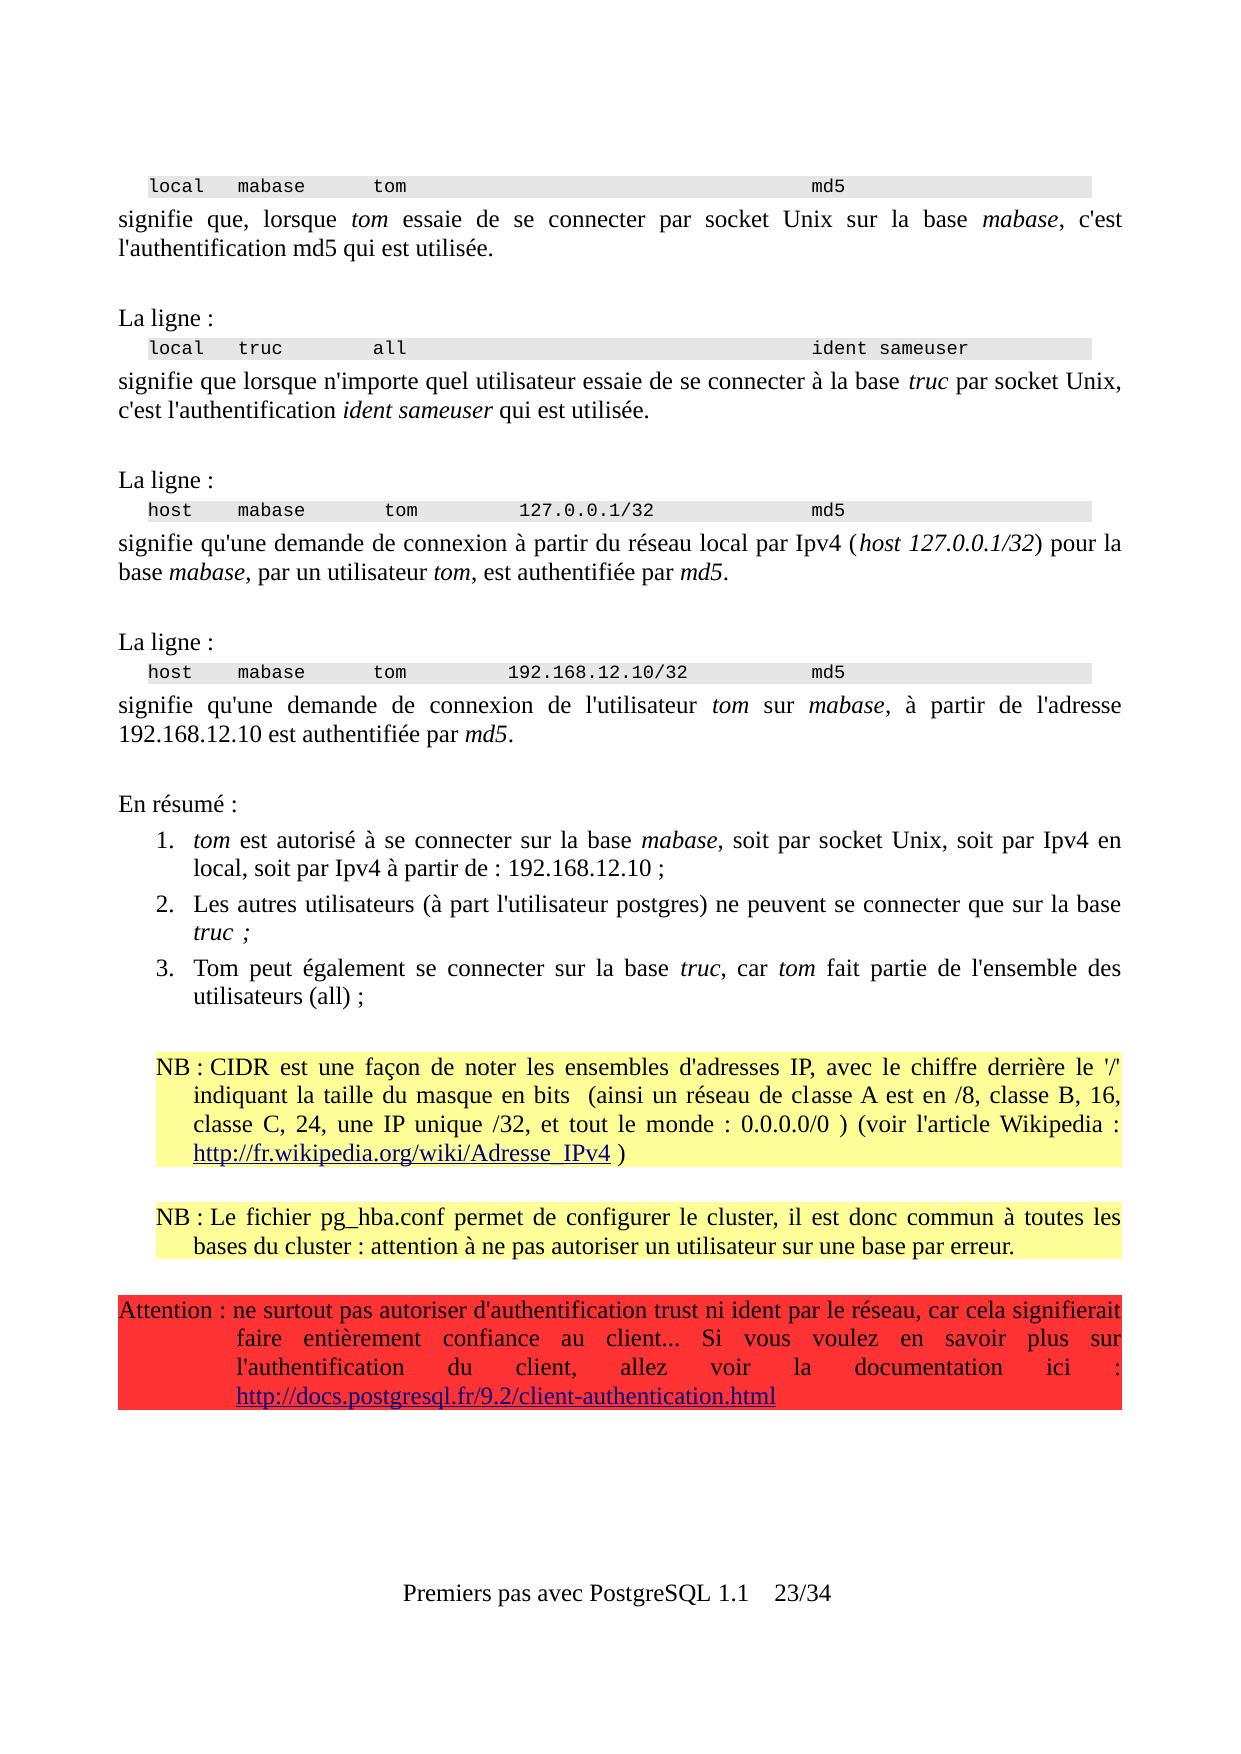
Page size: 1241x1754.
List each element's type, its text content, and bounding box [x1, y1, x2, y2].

text local truc all ident sameuser [148, 338, 1092, 360]
text Attention : ne surtout pas autoriser d'authentification trust ni ident par le réseau, car cela signifierait faire entièrement confiance au client... Si vous voulez en savoir plus sur l'authentification du client, allez voir la documentation ici : http://docs.postgresql.fr/9.2/client-authentication.html [118, 1295, 1122, 1410]
text La ligne : [118, 465, 1122, 494]
list CIDR est une façon de noter les ensembles d'adresses IP, avec le chiffre derrière le '/' indiquant la taille du masque en bits (ainsi un réseau de classe A est en /8, classe B, 16, classe C, 24, une IP unique /32, et tout le monde : 0.0.0.0/0 ) (voir l'article Wikipedia : http://fr.wikipedia.org/wiki/Adresse_IPv4 ) [156, 1052, 1122, 1167]
list Le fichier pg_hba.conf permet de configurer le cluster, il est donc commun à toutes les bases du cluster : attention à ne pas autoriser un utilisateur sur une base par erreur. [156, 1202, 1122, 1259]
text La ligne : [118, 627, 1122, 656]
text signifie que, lorsque tom essaie de se connecter par socket Unix sur la base mabase, c'est l'authentification md5 qui est utilisée. [118, 204, 1122, 262]
text signifie que lorsque n'importe quel utilisateur essaie de se connecter à la base truc par socket Unix, c'est l'authentification ident sameuser qui est utilisée. [118, 366, 1122, 424]
text local mabase tom md5 [148, 176, 1092, 198]
text host mabase tom 127.0.0.1/32 md5 [148, 501, 1092, 522]
list Les autres utilisateurs (à part l'utilisateur postgres) ne peuvent se connecter que sur la base truc ; [156, 889, 1122, 946]
list Tom peut également se connecter sur la base truc, car tom fait partie de l'ensemble des utilisateurs (all) ; [156, 953, 1122, 1010]
text host mabase tom 192.168.12.10/32 md5 [148, 663, 1092, 684]
text signifie qu'une demande de connexion de l'utilisateur tom sur mabase, à partir de l'adresse 192.168.12.10 est authentifiée par md5. [118, 690, 1122, 748]
text signifie qu'une demande de connexion à partir du réseau local par Ipv4 (host 127.0.0.1/32) pour la base mabase, par un utilisateur tom, est authentifiée par md5. [118, 528, 1122, 586]
text En résumé : [118, 789, 1122, 818]
text La ligne : [118, 303, 1122, 332]
list tom est autorisé à se connecter sur la base mabase, soit par socket Unix, soit par Ipv4 en local, soit par Ipv4 à partir de : 192.168.12.10 ; [156, 825, 1122, 882]
